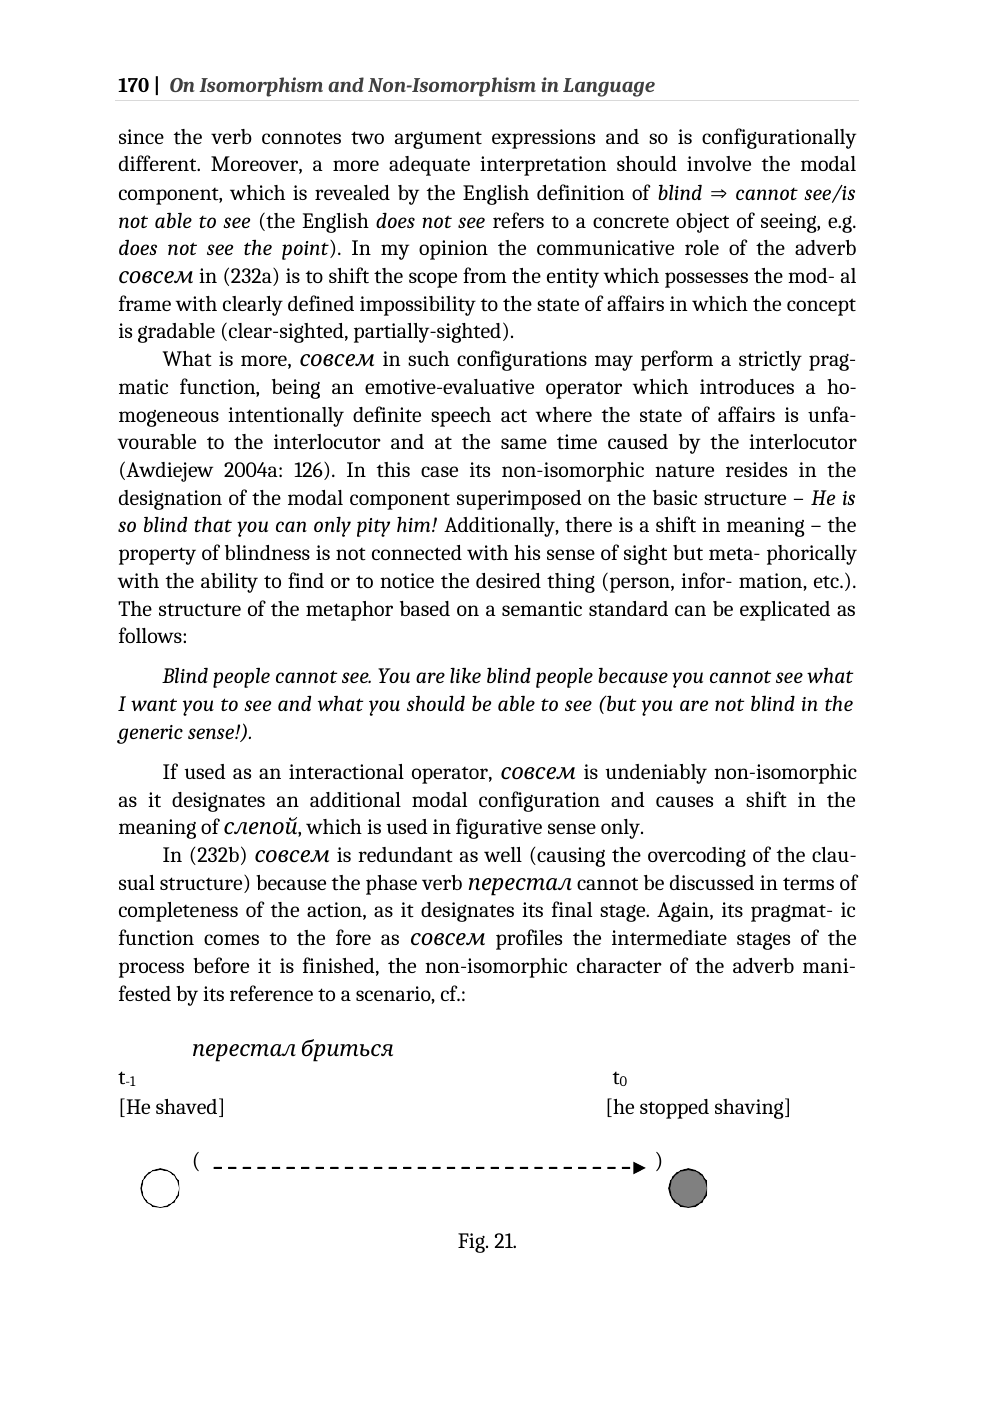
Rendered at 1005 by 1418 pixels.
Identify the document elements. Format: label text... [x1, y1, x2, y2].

text If used as an interactional operator, совсем is undeniably non-isomorphic as it designates an additional modal configuration and causes a shift in the meaning of слепой, which is used in figurative sense only. [118, 760, 857, 840]
text What is more, совсем in such configurations may perform a strictly prag- matic function, being an emotive-evaluative operator which introduces a ho- mogeneous intentionally definite speech act where the state of affairs is unfa- vourable to the interlocutor and at the same time caused by the interlocutor (Awdiejew 2004a: 126). In this case its non-isomorphic nature resides in the designation of the modal component superimposed on the basic structure – He is so blind that you can only pity him! Additionally, there is a shift in meaning – the property of blindness is not connected with his sense of sight but meta- phorically with the ability to find or to notice the desired thing (person, infor- mation, etc.). The structure of the metaphor based on a semantic standard can be explicated as follows: [118, 347, 857, 649]
picture [668, 1168, 708, 1208]
text перестал бриться [192, 1037, 871, 1062]
text ( ) [140, 1148, 871, 1208]
picture [140, 1168, 180, 1208]
text Fig. 21. [128, 1228, 846, 1253]
text Blind people cannot see. You are like blind people because you cannot see what I want you to see and what you should be able to see (but you are not blind in the generic sense!). [118, 664, 857, 744]
text t-1 t0 [118, 1064, 871, 1092]
text [He shaved] [he stopped shaving] [118, 1094, 871, 1120]
text In (232b) совсем is redundant as well (causing the overcoding of the clau- sual structure) because the phase verb перестал cannot be discussed in terms of completeness of the action, as it designates its final stage. Again, its pragmat- ic function comes to the fore as совсем profiles the intermediate stages of the process before it is finished, the non-isomorphic character of the adverb mani- fested by its reference to a scenario, cf.: [118, 843, 857, 1007]
text since the verb connotes two argument expressions and so is configurationally different. Moreover, a more adequate interpretation should involve the modal component, which is revealed by the English definition of blind  cannot see/is not able to see (the English does not see refers to a concrete object of seeing, e.g. does not see the point). In my opinion the communicative role of the adverb совсем in (232a) is to shift the scope from the entity which possesses the mod- al frame with clearly defined impossibility to the state of affairs in which the concept is gradable (clear-sighted, partially-sighted). [118, 124, 857, 344]
